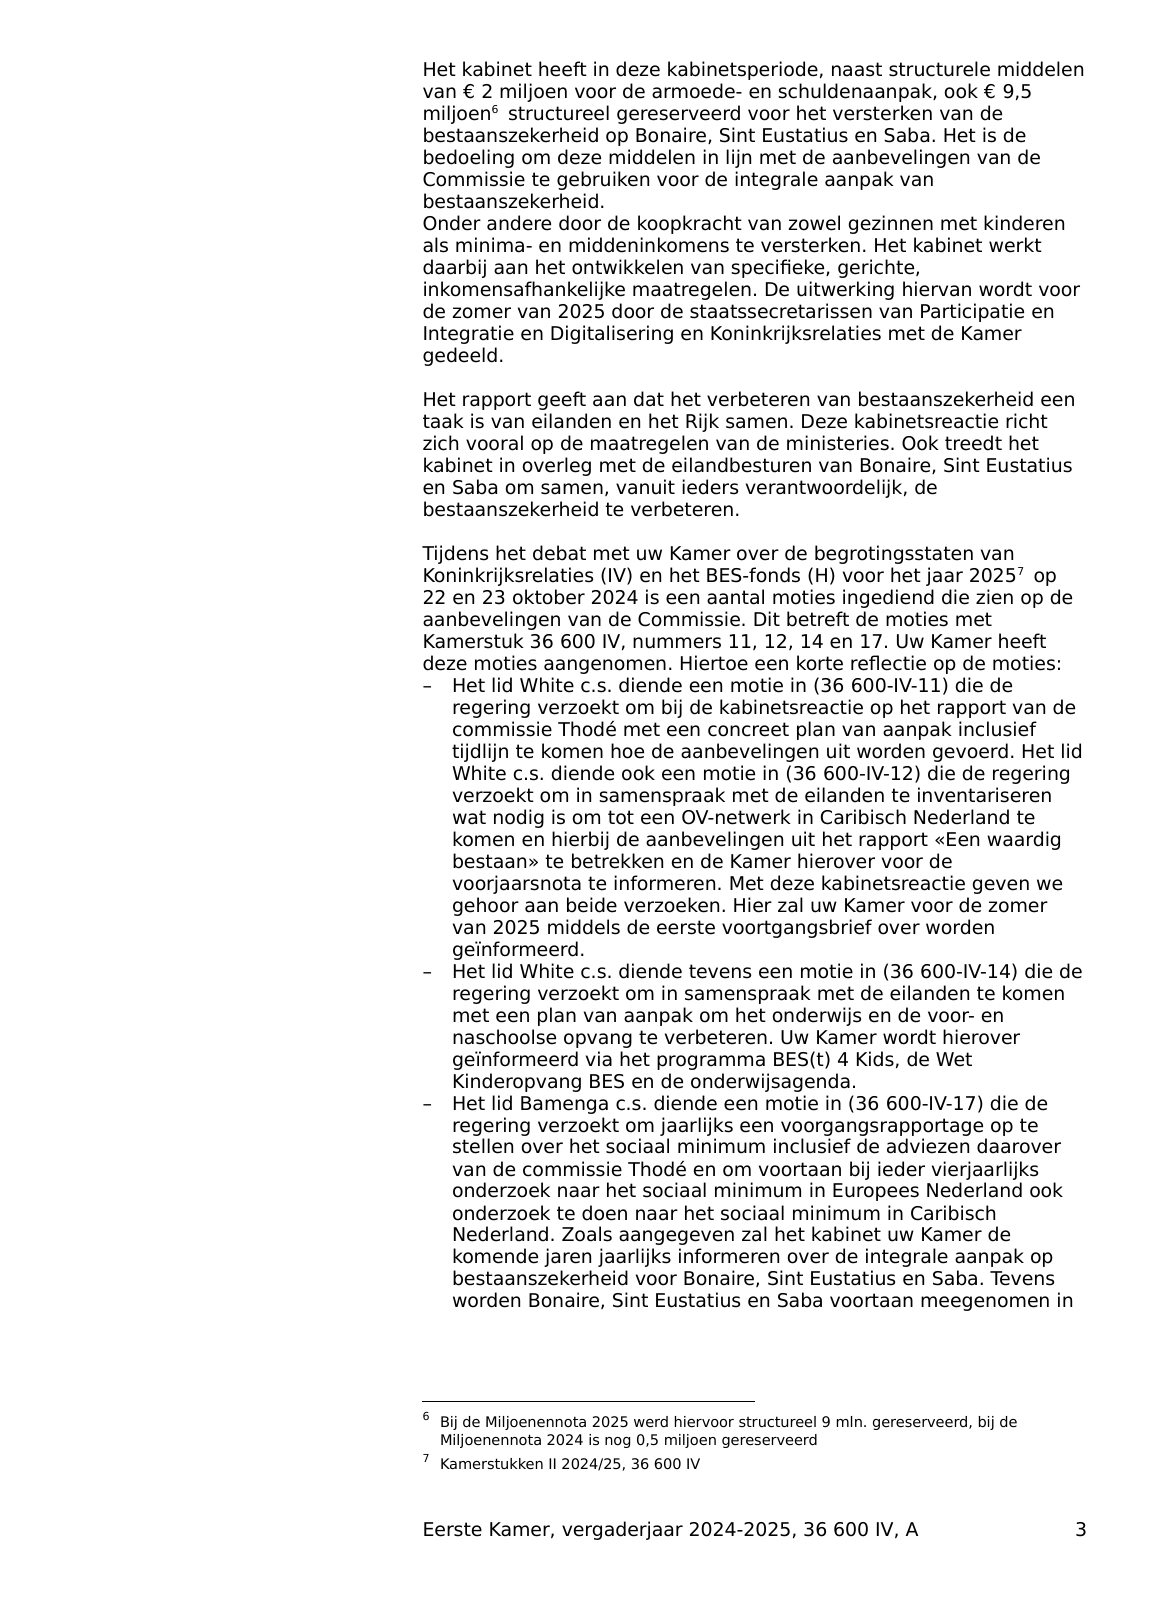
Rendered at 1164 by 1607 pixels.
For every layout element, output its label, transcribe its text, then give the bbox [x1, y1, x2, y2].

text – Het lid Bamenga c.s. diende een motie in (36 600-IV-17) die de regering verzoekt om jaarlijks een voorgangsrapportage op te stellen over het sociaal minimum inclusief de adviezen daarover van de commissie Thodé en om voortaan bij ieder vierjaarlijks onderzoek naar het sociaal minimum in Europees Nederland ook onderzoek te doen naar het sociaal minimum in Caribisch Nederland. Zoals aangegeven zal het kabinet uw Kamer de komende jaren jaarlijks informeren over de integrale aanpak op bestaanszekerheid voor Bonaire, Sint Eustatius en Saba. Tevens worden Bonaire, Sint Eustatius en Saba voortaan meegenomen in [422, 1092, 1087, 1312]
text Het kabinet heeft in deze kabinetsperiode, naast structurele middelen van € 2 miljoen voor de armoede- en schuldenaanpak, ook € 9,5 miljoen structureel gereserveerd voor het versterken van de bestaanszekerheid op Bonaire, Sint Eustatius en Saba. Het is de bedoeling om deze middelen in lijn met de aanbevelingen van de Commissie te gebruiken voor de integrale aanpak van bestaanszekerheid. [422, 59, 1087, 213]
text – Het lid White c.s. diende tevens een motie in (36 600-IV-14) die de regering verzoekt om in samenspraak met de eilanden te komen met een plan van aanpak om het onderwijs en de voor- en naschoolse opvang te verbeteren. Uw Kamer wordt hierover geïnformeerd via het programma BES(t) 4 Kids, de Wet Kinderopvang BES en de onderwijsagenda. [422, 961, 1087, 1092]
text Kamerstukken II 2024/25, 36 600 IV [422, 1452, 1087, 1474]
text Tijdens het debat met uw Kamer over de begrotingsstaten van Koninkrijksrelaties (IV) en het BES-fonds (H) voor het jaar 2025 op 22 en 23 oktober 2024 is een aantal moties ingediend die zien op de aanbevelingen van de Commissie. Dit betreft de moties met Kamerstuk 36 600 IV, nummers 11, 12, 14 en 17. Uw Kamer heeft deze moties aangenomen. Hiertoe een korte reflectie op de moties: [422, 543, 1087, 675]
text Het rapport geeft aan dat het verbeteren van bestaanszekerheid een taak is van eilanden en het Rijk samen. Deze kabinetsreactie richt zich vooral op de maatregelen van de ministeries. Ook treedt het kabinet in overleg met de eilandbesturen van Bonaire, Sint Eustatius en Saba om samen, vanuit ieders verantwoordelijk, de bestaanszekerheid te verbeteren. [422, 389, 1087, 521]
text Onder andere door de koopkracht van zowel gezinnen met kinderen als minima- en middeninkomens te versterken. Het kabinet werkt daarbij aan het ontwikkelen van specifieke, gerichte, inkomensafhankelijke maatregelen. De uitwerking hiervan wordt voor de zomer van 2025 door de staatssecretarissen van Participatie en Integratie en Digitalisering en Koninkrijksrelaties met de Kamer gedeeld. [422, 213, 1087, 367]
text Bij de Miljoenennota 2025 werd hiervoor structureel 9 mln. gereserveerd, bij de Miljoenennota 2024 is nog 0,5 miljoen gereserveerd [422, 1410, 1087, 1449]
text – Het lid White c.s. diende een motie in (36 600-IV-11) die de regering verzoekt om bij de kabinetsreactie op het rapport van de commissie Thodé met een concreet plan van aanpak inclusief tijdlijn te komen hoe de aanbevelingen uit worden gevoerd. Het lid White c.s. diende ook een motie in (36 600-IV-12) die de regering verzoekt om in samenspraak met de eilanden te inventariseren wat nodig is om tot een OV-netwerk in Caribisch Nederland te komen en hierbij de aanbevelingen uit het rapport «Een waardig bestaan» te betrekken en de Kamer hierover voor de voorjaarsnota te informeren. Met deze kabinetsreactie geven we gehoor aan beide verzoeken. Hier zal uw Kamer voor de zomer van 2025 middels de eerste voortgangsbrief over worden geïnformeerd. [422, 675, 1087, 961]
